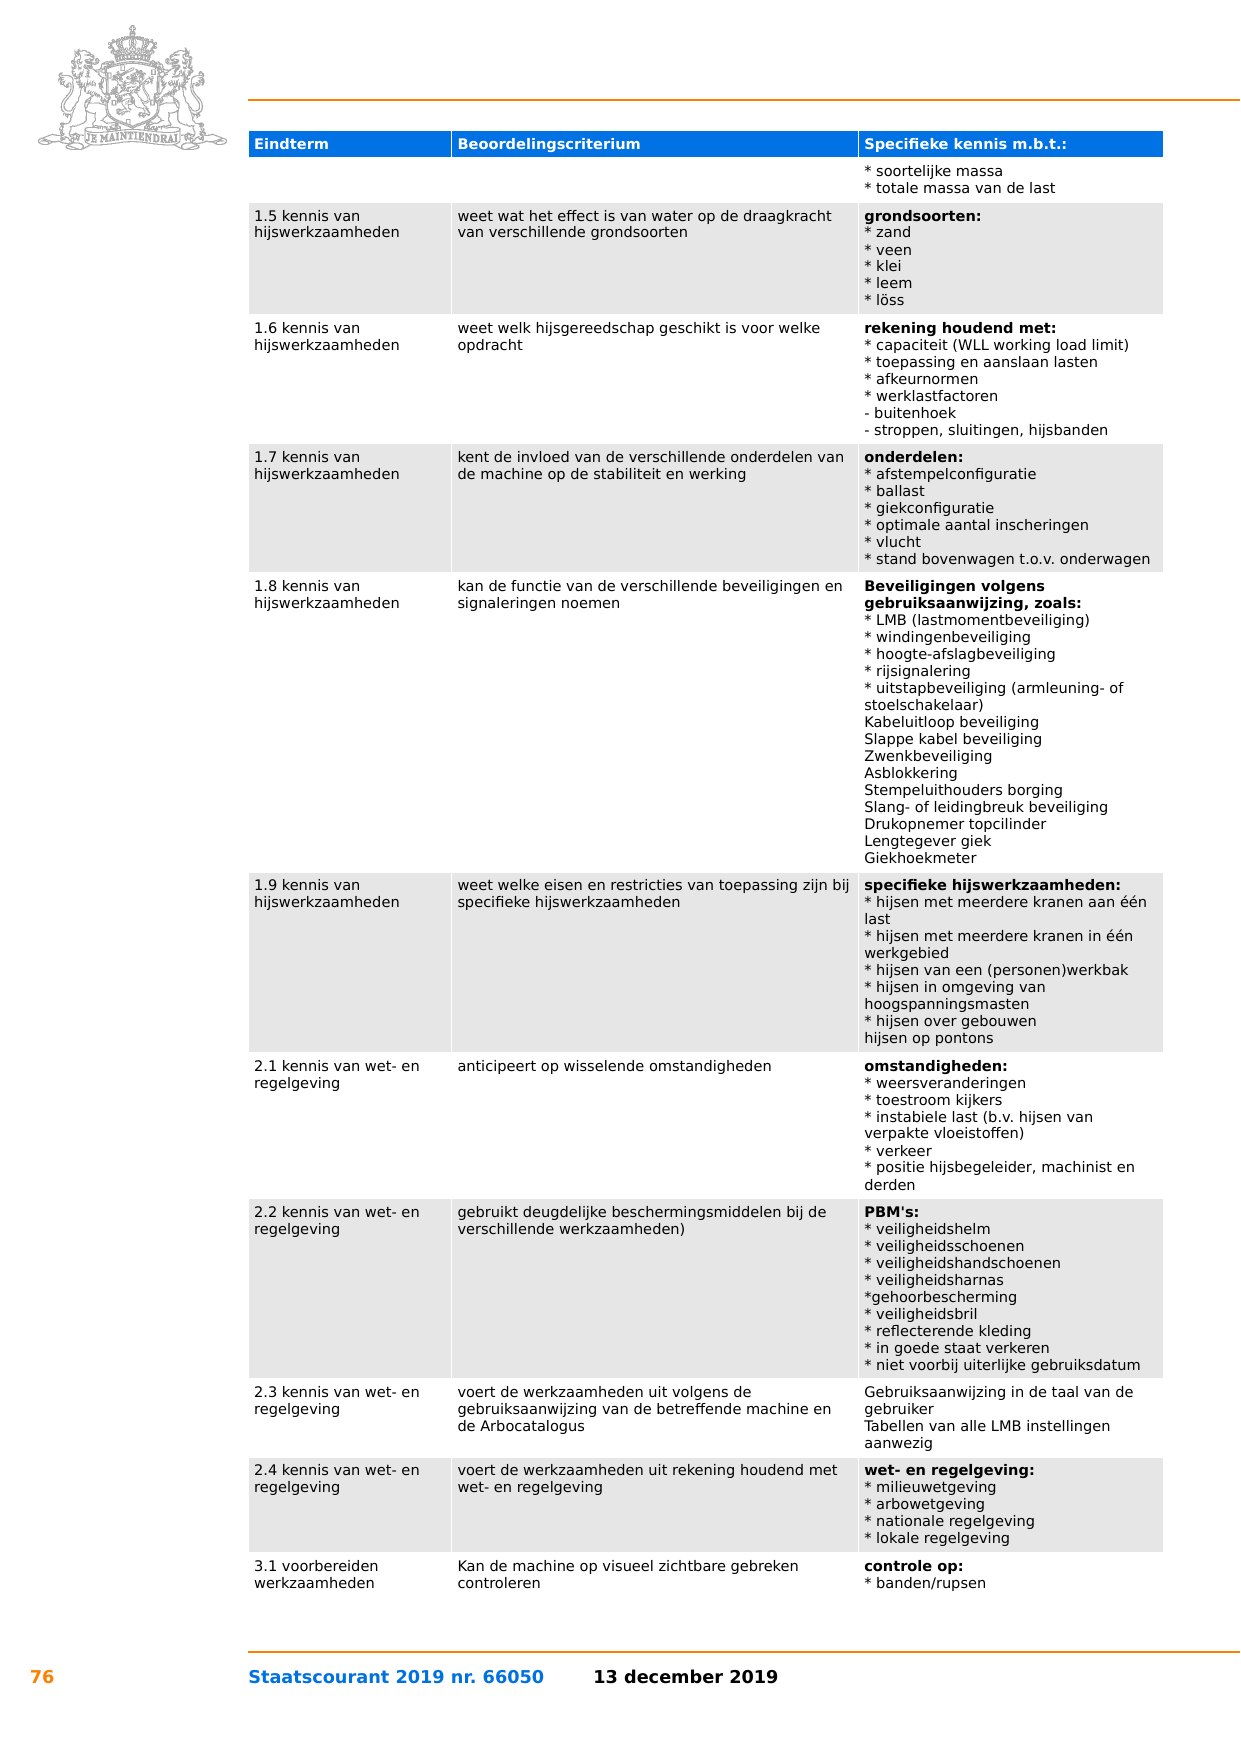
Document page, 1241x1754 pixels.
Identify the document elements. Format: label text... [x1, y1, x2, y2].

table_header Eindterm [249, 131, 451, 157]
table_cell 2.1 kennis van wet- en regelgeving [249, 1053, 451, 1198]
table_cell [249, 158, 451, 202]
table_cell 3.1 voorbereiden werkzaamheden [249, 1553, 451, 1596]
table_cell [452, 158, 858, 202]
table_cell * soortelijke massa * totale massa van de last [859, 158, 1163, 202]
table_cell 2.2 kennis van wet- en regelgeving [249, 1199, 451, 1378]
table_cell kan de functie van de verschillende beveiligingen en signaleringen noemen [452, 574, 858, 872]
table_cell voert de werkzaamheden uit volgens de gebruiksaanwijzing van de betreffende machine en de Arbocatalogus [452, 1379, 858, 1457]
table_cell kent de invloed van de verschillende onderdelen van de machine op de stabiliteit en werking [452, 444, 858, 572]
table_cell voert de werkzaamheden uit rekening houdend met wet- en regelgeving [452, 1458, 858, 1552]
table_cell PBM's: * veiligheidshelm * veiligheidsschoenen * veiligheidshandschoenen * veiligheidsharnas *gehoorbescherming * veiligheidsbril * reflecterende kleding * in goede staat verkeren * niet voorbij uiterlijke gebruiksdatum [859, 1199, 1163, 1378]
table_cell 1.6 kennis van hijswerkzaamheden [249, 315, 451, 443]
table_cell Kan de machine op visueel zichtbare gebreken controleren [452, 1553, 858, 1596]
table_cell omstandigheden: * weersveranderingen * toestroom kijkers * instabiele last (b.v. hijsen van verpakte vloeistoffen) * verkeer * positie hijsbegeleider, machinist en derden [859, 1053, 1163, 1198]
table_cell rekening houdend met: * capaciteit (WLL working load limit) * toepassing en aanslaan lasten * afkeurnormen * werklastfactoren - buitenhoek - stroppen, sluitingen, hijsbanden [859, 315, 1163, 443]
table_cell weet wat het effect is van water op de draagkracht van verschillende grondsoorten [452, 203, 858, 314]
table_cell 1.9 kennis van hijswerkzaamheden [249, 873, 451, 1052]
table_cell onderdelen: * afstempelconfiguratie * ballast * giekconfiguratie * optimale aantal inscheringen * vlucht * stand bovenwagen t.o.v. onderwagen [859, 444, 1163, 572]
table_cell 1.7 kennis van hijswerkzaamheden [249, 444, 451, 572]
table_cell 1.5 kennis van hijswerkzaamheden [249, 203, 451, 314]
table_cell 1.8 kennis van hijswerkzaamheden [249, 574, 451, 872]
table_cell 2.3 kennis van wet- en regelgeving [249, 1379, 451, 1457]
table_cell weet welke eisen en restricties van toepassing zijn bij specifieke hijswerkzaamheden [452, 873, 858, 1052]
table_cell anticipeert op wisselende omstandigheden [452, 1053, 858, 1198]
table_cell wet- en regelgeving: * milieuwetgeving * arbowetgeving * nationale regelgeving * lokale regelgeving [859, 1458, 1163, 1552]
table_cell gebruikt deugdelijke beschermingsmiddelen bij de verschillende werkzaamheden) [452, 1199, 858, 1378]
table_header Specifieke kennis m.b.t.: [859, 131, 1163, 157]
table_cell Beveiligingen volgens gebruiksaanwijzing, zoals: * LMB (lastmomentbeveiliging) * windingenbeveiliging * hoogte-afslagbeveiliging * rijsignalering * uitstapbeveiliging (armleuning- of stoelschakelaar) Kabeluitloop beveiliging Slappe kabel beveiliging Zwenkbeveiliging Asblokkering Stempeluithouders borging Slang- of leidingbreuk beveiliging Drukopnemer topcilinder Lengtegever giek Giekhoekmeter [859, 574, 1163, 872]
table_cell grondsoorten: * zand * veen * klei * leem * löss [859, 203, 1163, 314]
table_header Beoordelingscriterium [452, 131, 858, 157]
table_cell controle op: * banden/rupsen [859, 1553, 1163, 1596]
table_cell 2.4 kennis van wet- en regelgeving [249, 1458, 451, 1552]
table_cell weet welk hijsgereedschap geschikt is voor welke opdracht [452, 315, 858, 443]
table_cell specifieke hijswerkzaamheden: * hijsen met meerdere kranen aan één last * hijsen met meerdere kranen in één werkgebied * hijsen van een (personen)werkbak * hijsen in omgeving van hoogspanningsmasten * hijsen over gebouwen hijsen op pontons [859, 873, 1163, 1052]
picture [38, 25, 227, 150]
table_cell Gebruiksaanwijzing in de taal van de gebruiker Tabellen van alle LMB instellingen aanwezig [859, 1379, 1163, 1457]
